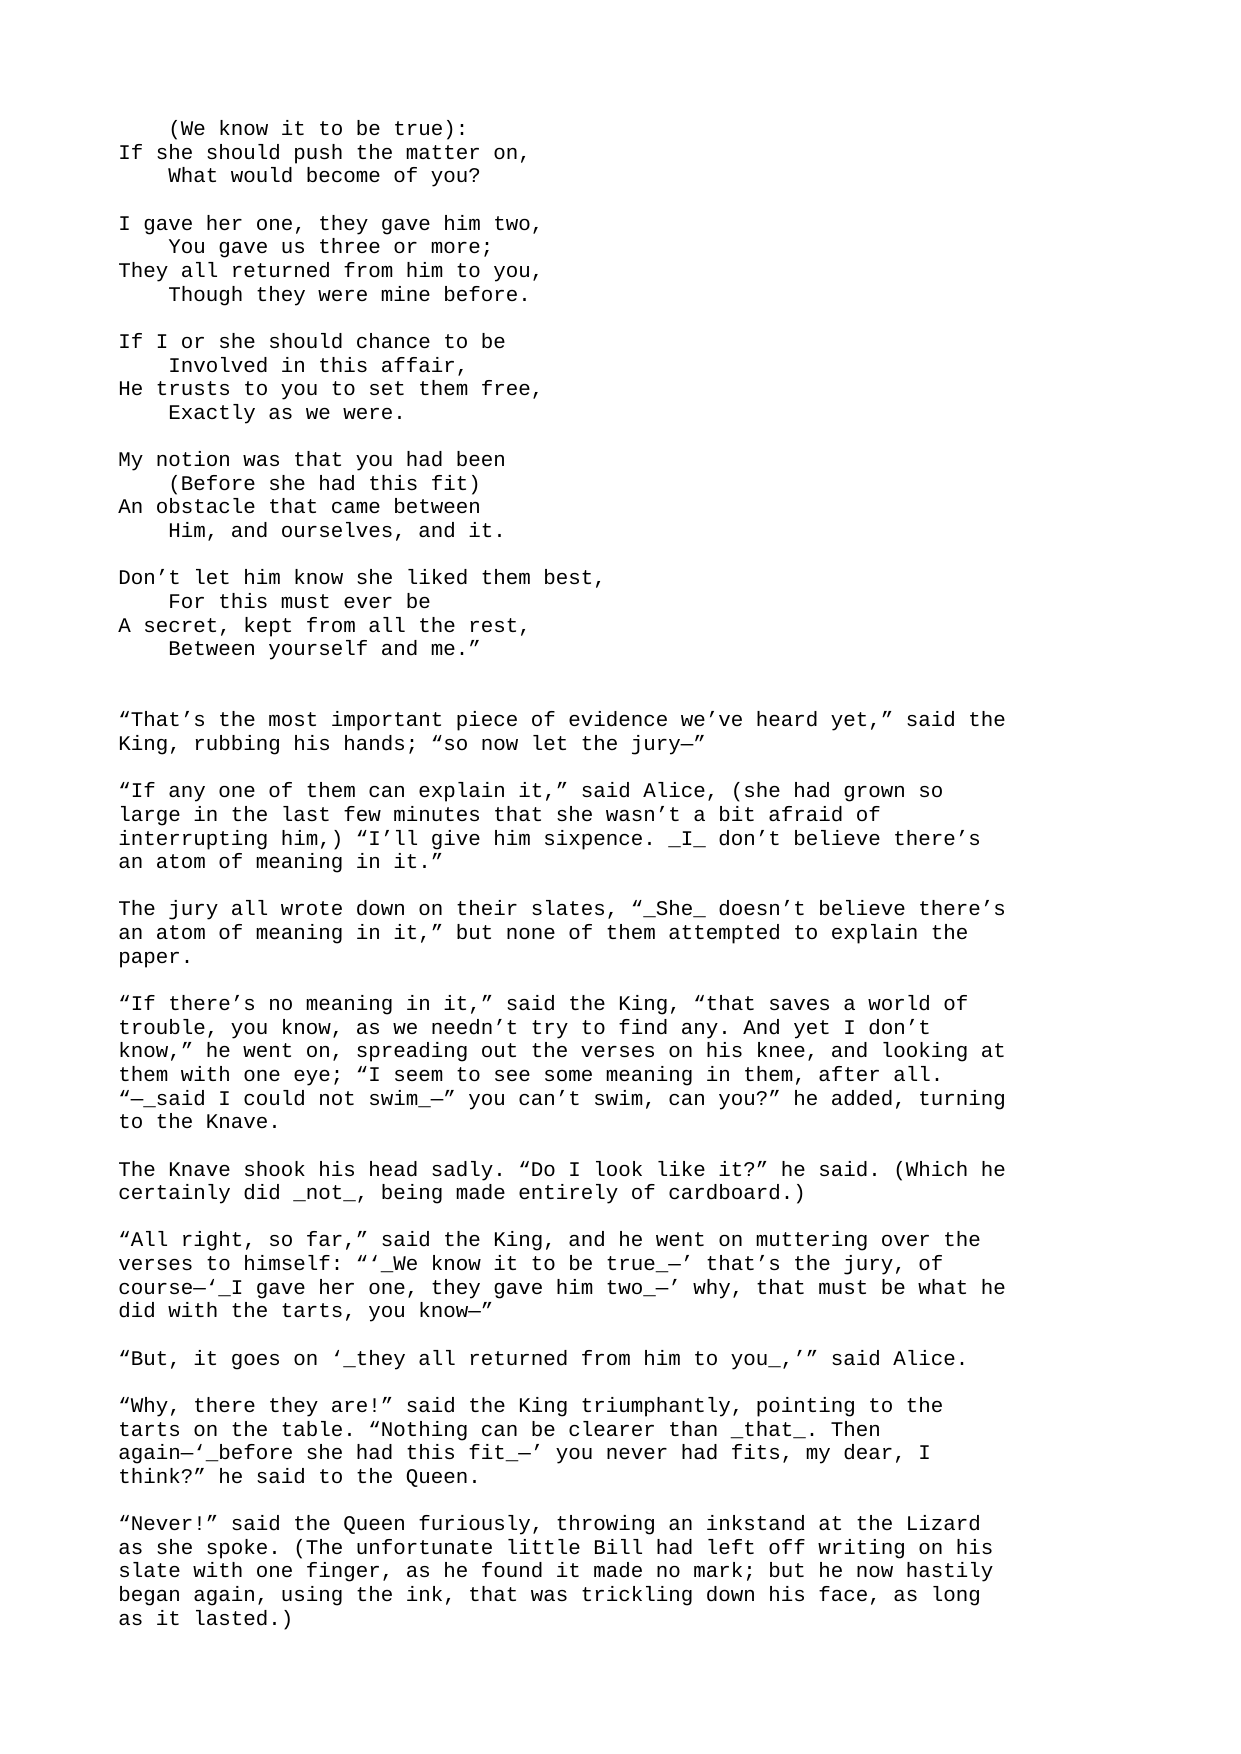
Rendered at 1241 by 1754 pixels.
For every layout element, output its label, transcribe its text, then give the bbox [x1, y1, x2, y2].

text “All right, so far,” said the King, and he went on muttering over the [118, 1229, 1122, 1253]
text “If any one of them can explain it,” said Alice, (she had grown so [118, 780, 1122, 804]
text “That’s the most important piece of evidence we’ve heard yet,” said the [118, 709, 1122, 733]
text interrupting him,) “I’ll give him sixpence. _I_ don’t believe there’s [118, 827, 1122, 851]
text trouble, you know, as we needn’t try to find any. And yet I don’t [118, 1017, 1122, 1040]
text know,” he went on, spreading out the verses on his knee, and looking at [118, 1040, 1122, 1064]
text did with the tarts, you know—” [118, 1300, 1122, 1324]
text “But, it goes on ‘_they all returned from him to you_,’” said Alice. [118, 1348, 1122, 1371]
text King, rubbing his hands; “so now let the jury—” [118, 733, 1122, 757]
text Though they were mine before. [118, 284, 1122, 307]
text “Why, there they are!” said the King triumphantly, pointing to the [118, 1395, 1122, 1419]
text tarts on the table. “Nothing can be clearer than _that_. Then [118, 1419, 1122, 1442]
text I gave her one, they gave him two, [118, 213, 1122, 236]
text He trusts to you to set them free, [118, 378, 1122, 402]
text (We know it to be true): [118, 118, 1122, 142]
text certainly did _not_, being made entirely of cardboard.) [118, 1182, 1122, 1206]
text What would become of you? [118, 165, 1122, 189]
text Exactly as we were. [118, 402, 1122, 426]
text as it lasted.) [118, 1608, 1122, 1631]
text an atom of meaning in it,” but none of them attempted to explain the [118, 922, 1122, 946]
text slate with one finger, as he found it made no mark; but he now hastily [118, 1561, 1122, 1584]
text verses to himself: “‘_We know it to be true_—’ that’s the jury, of [118, 1253, 1122, 1277]
text The jury all wrote down on their slates, “_She_ doesn’t believe there’s [118, 898, 1122, 922]
text course—‘_I gave her one, they gave him two_—’ why, that must be what he [118, 1277, 1122, 1300]
text Him, and ourselves, and it. [118, 520, 1122, 544]
text began again, using the ink, that was trickling down his face, as long [118, 1584, 1122, 1608]
text My notion was that you had been [118, 449, 1122, 473]
text an atom of meaning in it.” [118, 851, 1122, 875]
text “—_said I could not swim_—” you can’t swim, can you?” he added, turning [118, 1088, 1122, 1111]
text Between yourself and me.” [118, 638, 1122, 662]
text as she spoke. (The unfortunate little Bill had left off writing on his [118, 1537, 1122, 1561]
text A secret, kept from all the rest, [118, 615, 1122, 638]
text them with one eye; “I seem to see some meaning in them, after all. [118, 1064, 1122, 1088]
text If she should push the matter on, [118, 142, 1122, 165]
text An obstacle that came between [118, 496, 1122, 520]
text to the Knave. [118, 1111, 1122, 1135]
text “If there’s no meaning in it,” said the King, “that saves a world of [118, 993, 1122, 1017]
text large in the last few minutes that she wasn’t a bit afraid of [118, 804, 1122, 827]
text Involved in this affair, [118, 354, 1122, 378]
text The Knave shook his head sadly. “Do I look like it?” he said. (Which he [118, 1158, 1122, 1182]
text “Never!” said the Queen furiously, throwing an inkstand at the Lizard [118, 1513, 1122, 1537]
text think?” he said to the Queen. [118, 1466, 1122, 1489]
text paper. [118, 946, 1122, 969]
text Don’t let him know she liked them best, [118, 567, 1122, 591]
text They all returned from him to you, [118, 260, 1122, 284]
text again—‘_before she had this fit_—’ you never had fits, my dear, I [118, 1442, 1122, 1466]
text If I or she should chance to be [118, 331, 1122, 354]
text You gave us three or more; [118, 236, 1122, 260]
text (Before she had this fit) [118, 473, 1122, 496]
text For this must ever be [118, 591, 1122, 615]
